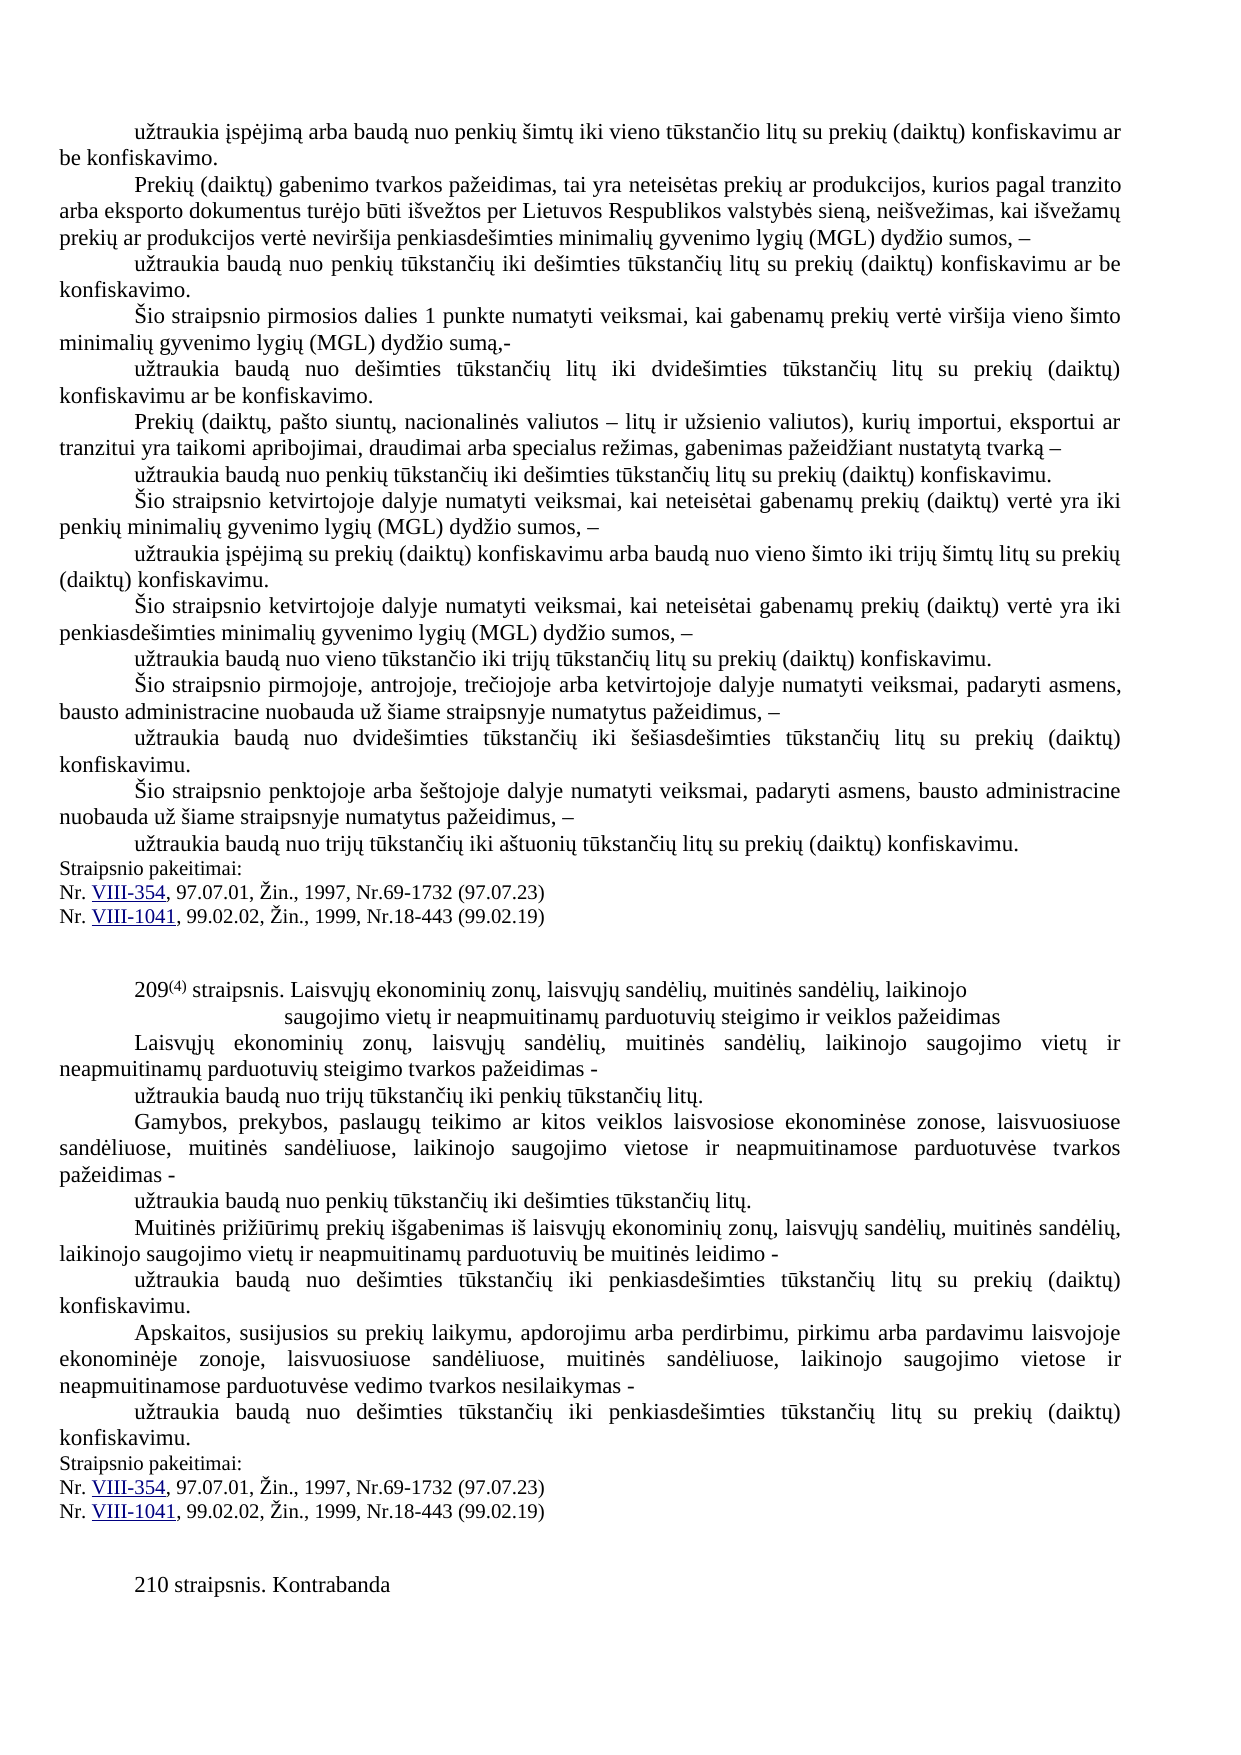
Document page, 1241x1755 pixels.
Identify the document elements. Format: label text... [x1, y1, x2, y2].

text Apskaitos, susijusios su prekių laikymu, apdorojimu arba perdirbimu, pirkimu arba pardavimu laisvojoje ekonominėje zonoje, laisvuosiuose sandėliuose, muitinės sandėliuose, laikinojo saugojimo vietose ir neapmuitinamose parduotuvėse vedimo tvarkos nesilaikymas - [59, 1319, 1122, 1398]
text saugojimo vietų ir neapmuitinamų parduotuvių steigimo ir veiklos pažeidimas [284, 1003, 1122, 1029]
text užtraukia baudą nuo penkių tūkstančių iki dešimties tūkstančių litų su prekių (daiktų) konfiskavimu. [59, 461, 1122, 487]
text užtraukia baudą nuo dešimties tūkstančių iki penkiasdešimties tūkstančių litų su prekių (daiktų) konfiskavimu. [59, 1266, 1122, 1319]
text užtraukia įspėjimą su prekių (daiktų) konfiskavimu arba baudą nuo vieno šimto iki trijų šimtų litų su prekių (daiktų) konfiskavimu. [59, 540, 1122, 592]
text Šio straipsnio pirmojoje, antrojoje, trečiojoje arba ketvirtojoje dalyje numatyti veiksmai, padaryti asmens, bausto administracine nuobauda už šiame straipsnyje numatytus pažeidimus, – [59, 672, 1122, 724]
text Nr. VIII-354, 97.07.01, Žin., 1997, Nr.69-1732 (97.07.23) [59, 880, 1122, 904]
text Laisvųjų ekonominių zonų, laisvųjų sandėlių, muitinės sandėlių, laikinojo saugojimo vietų ir neapmuitinamų parduotuvių steigimo tvarkos pažeidimas - [59, 1029, 1122, 1082]
text Nr. VIII-1041, 99.02.02, Žin., 1999, Nr.18-443 (99.02.19) [59, 904, 1122, 928]
text užtraukia baudą nuo penkių tūkstančių iki dešimties tūkstančių litų su prekių (daiktų) konfiskavimu ar be konfiskavimo. [59, 250, 1122, 303]
text Nr. VIII-1041, 99.02.02, Žin., 1999, Nr.18-443 (99.02.19) [59, 1499, 1122, 1523]
text 210 straipsnis. Kontrabanda [59, 1571, 1122, 1597]
text užtraukia įspėjimą arba baudą nuo penkių šimtų iki vieno tūkstančio litų su prekių (daiktų) konfiskavimu ar be konfiskavimo. [59, 118, 1122, 171]
text Šio straipsnio ketvirtojoje dalyje numatyti veiksmai, kai neteisėtai gabenamų prekių (daiktų) vertė yra iki penkiasdešimties minimalių gyvenimo lygių (MGL) dydžio sumos, – [59, 592, 1122, 645]
text užtraukia baudą nuo vieno tūkstančio iki trijų tūkstančių litų su prekių (daiktų) konfiskavimu. [134, 645, 1122, 672]
text užtraukia baudą nuo dešimties tūkstančių litų iki dvidešimties tūkstančių litų su prekių (daiktų) konfiskavimu ar be konfiskavimo. [59, 355, 1122, 408]
text užtraukia baudą nuo penkių tūkstančių iki dešimties tūkstančių litų. [59, 1187, 1122, 1213]
text užtraukia baudą nuo dešimties tūkstančių iki penkiasdešimties tūkstančių litų su prekių (daiktų) konfiskavimu. [59, 1398, 1122, 1451]
text Šio straipsnio penktojoje arba šeštojoje dalyje numatyti veiksmai, padaryti asmens, bausto administracine nuobauda už šiame straipsnyje numatytus pažeidimus, – [59, 777, 1122, 830]
text Gamybos, prekybos, paslaugų teikimo ar kitos veiklos laisvosiose ekonominėse zonose, laisvuosiuose sandėliuose, muitinės sandėliuose, laikinojo saugojimo vietose ir neapmuitinamose parduotuvėse tvarkos pažeidimas - [59, 1108, 1122, 1187]
text užtraukia baudą nuo dvidešimties tūkstančių iki šešiasdešimties tūkstančių litų su prekių (daiktų) konfiskavimu. [59, 724, 1122, 777]
text Straipsnio pakeitimai: [59, 856, 1122, 880]
text Prekių (daiktų) gabenimo tvarkos pažeidimas, tai yra neteisėtas prekių ar produkcijos, kurios pagal tranzito arba eksporto dokumentus turėjo būti išvežtos per Lietuvos Respublikos valstybės sieną, neišvežimas, kai išvežamų prekių ar produkcijos vertė neviršija penkiasdešimties minimalių gyvenimo lygių (MGL) dydžio sumos, – [59, 171, 1122, 250]
text Šio straipsnio ketvirtojoje dalyje numatyti veiksmai, kai neteisėtai gabenamų prekių (daiktų) vertė yra iki penkių minimalių gyvenimo lygių (MGL) dydžio sumos, – [59, 487, 1122, 540]
text Straipsnio pakeitimai: [59, 1451, 1122, 1475]
text Prekių (daiktų, pašto siuntų, nacionalinės valiutos – litų ir užsienio valiutos), kurių importui, eksportui ar tranzitui yra taikomi apribojimai, draudimai arba specialus režimas, gabenimas pažeidžiant nustatytą tvarką – [59, 408, 1122, 461]
text 209(4) straipsnis. Laisvųjų ekonominių zonų, laisvųjų sandėlių, muitinės sandėlių, laikinojo [134, 976, 1122, 1003]
text Nr. VIII-354, 97.07.01, Žin., 1997, Nr.69-1732 (97.07.23) [59, 1475, 1122, 1499]
text užtraukia baudą nuo trijų tūkstančių iki penkių tūkstančių litų. [59, 1082, 1122, 1108]
text Muitinės prižiūrimų prekių išgabenimas iš laisvųjų ekonominių zonų, laisvųjų sandėlių, muitinės sandėlių, laikinojo saugojimo vietų ir neapmuitinamų parduotuvių be muitinės leidimo - [59, 1213, 1122, 1266]
text Šio straipsnio pirmosios dalies 1 punkte numatyti veiksmai, kai gabenamų prekių vertė viršija vieno šimto minimalių gyvenimo lygių (MGL) dydžio sumą,- [59, 303, 1122, 355]
text užtraukia baudą nuo trijų tūkstančių iki aštuonių tūkstančių litų su prekių (daiktų) konfiskavimu. [59, 830, 1122, 856]
